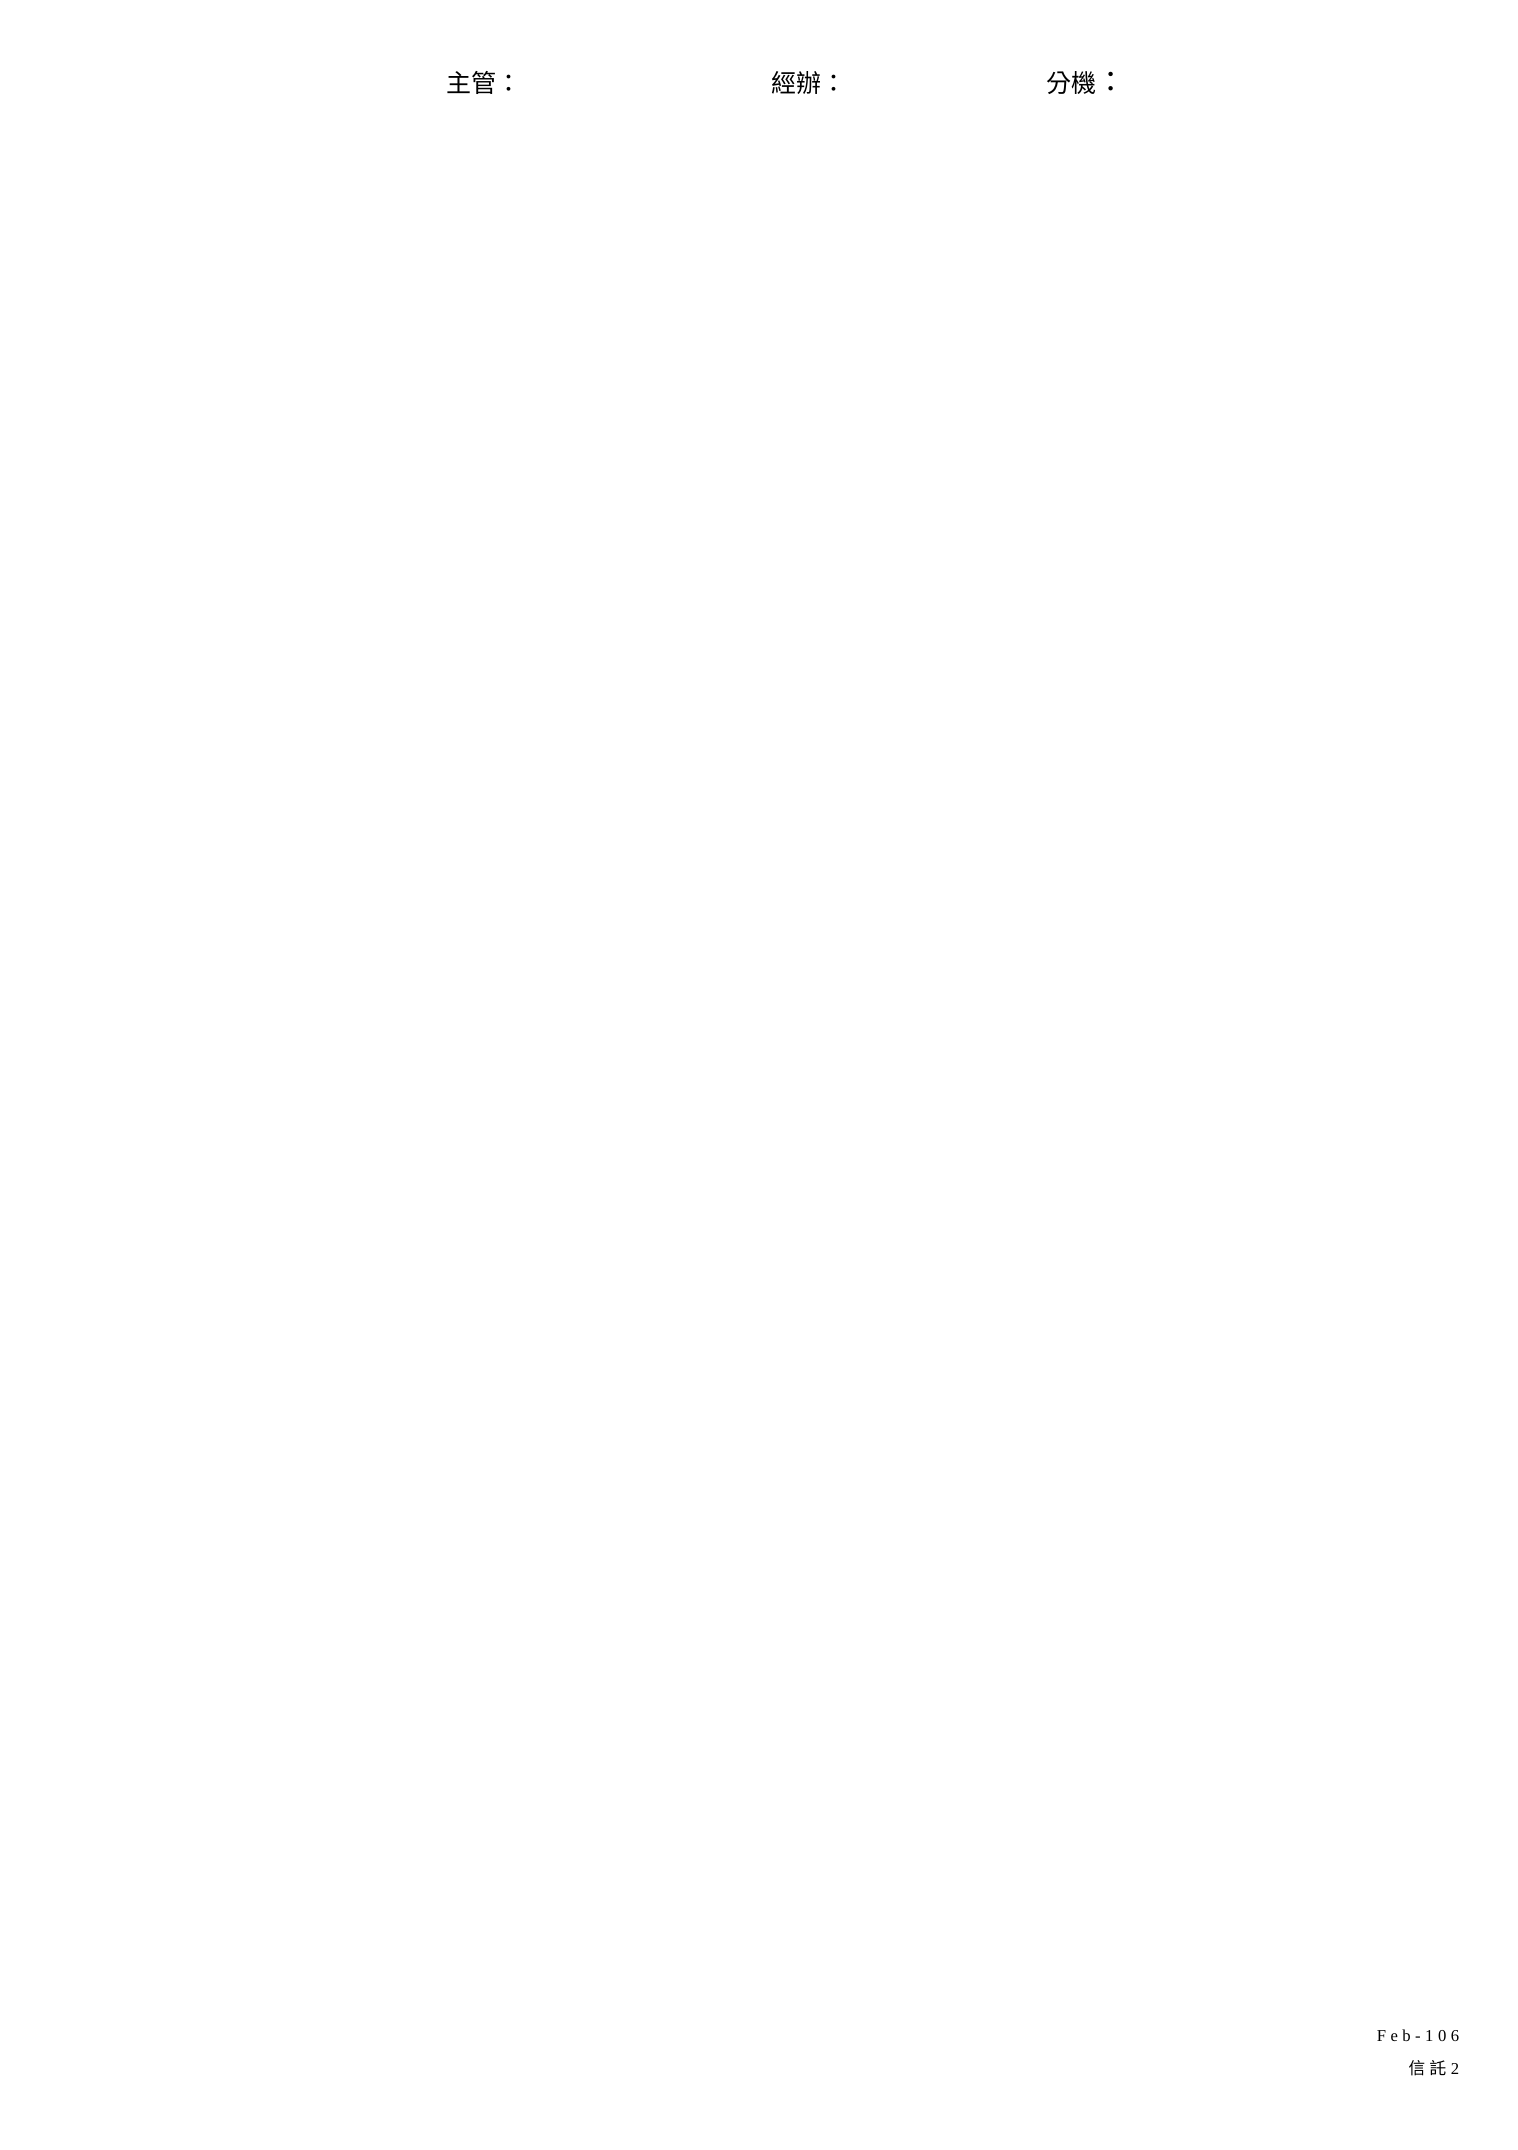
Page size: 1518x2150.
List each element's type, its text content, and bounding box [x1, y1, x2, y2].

text 主管： 經辦： 分機： [112, 59, 1459, 101]
